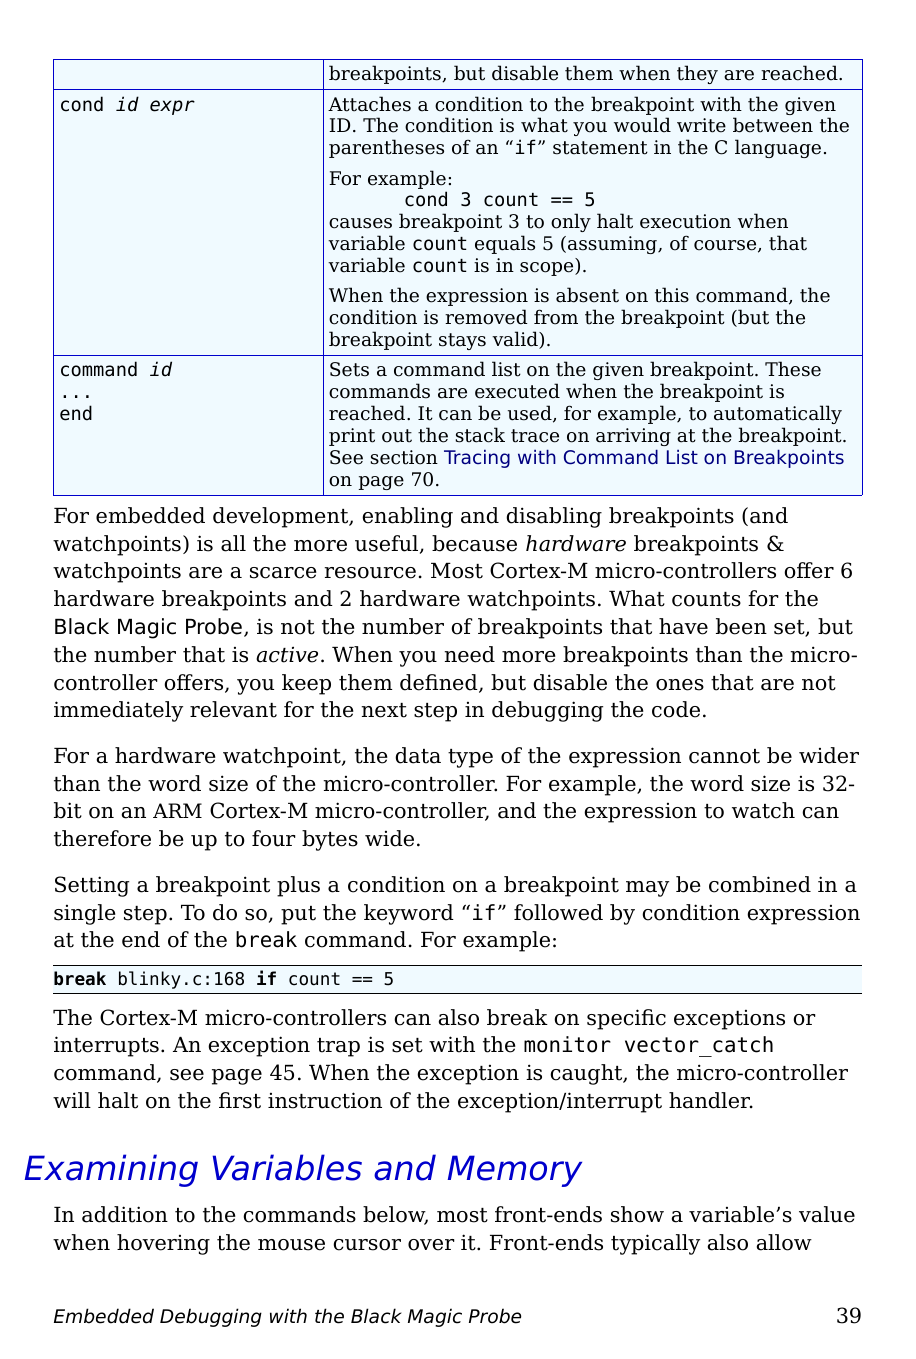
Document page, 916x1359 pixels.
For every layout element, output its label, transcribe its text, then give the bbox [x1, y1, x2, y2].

text break blinky.c:168 if count == 5 [53, 966, 862, 993]
text The Cortex-M micro-controllers can also break on specific exceptions or interrupts. An exception trap is set with the monitor vector_catch command, see page 45. When the exception is caught, the micro-controller will halt on the first instruction of the exception/interrupt handler. [53, 1006, 862, 1113]
table_cell Attaches a condition to the breakpoint with the given ID. The condition is what you would write between the parentheses of an “if” statement in the C language. For example: cond 3 count == 5 causes breakpoint 3 to only halt execution when variable count equals 5 (assuming, of course, that variable count is in scope). When the expression is absent on this command, the condition is removed from the breakpoint (but the breakpoint stays valid). [324, 90, 862, 355]
subtitle Examining Variables and Memory [24, 1149, 862, 1188]
table_cell Sets a command list on the given breakpoint. These commands are executed when the breakpoint is reached. It can be used, for example, to automatically print out the stack trace on arriving at the breakpoint. See section Tracing with Command List on Breakpoints on page 70. [324, 356, 862, 495]
table_cell [54, 60, 323, 89]
text Setting a breakpoint plus a condition on a breakpoint may be combined in a single step. To do so, put the keyword “if” followed by condition expression at the end of the break command. For example: [53, 873, 862, 953]
text In addition to the commands below, most front-ends show a variable’s value when hovering the mouse cursor over it. Front-ends typically also allow [53, 1203, 862, 1255]
table_cell cond id expr [54, 90, 323, 355]
table_cell breakpoints, but disable them when they are reached. [324, 60, 862, 89]
text For a hardware watchpoint, the data type of the expression cannot be wider than the word size of the micro-controller. For example, the word size is 32-bit on an ARM Cortex-M micro-controller, and the expression to watch can therefore be up to four bytes wide. [53, 744, 862, 852]
text For embedded development, enabling and disabling breakpoints (and watchpoints) is all the more useful, because hardware breakpoints & watchpoints are a scarce resource. Most Cortex-M micro-controllers offer 6 hardware breakpoints and 2 hardware watchpoints. What counts for the Black Magic Probe, is not the number of breakpoints that have been set, but the number that is active. When you need more breakpoints than the micro-controller offers, you keep them defined, but disable the ones that are not immediately relevant for the next step in debugging the code. [53, 504, 862, 723]
table_cell command id ... end [54, 356, 323, 495]
